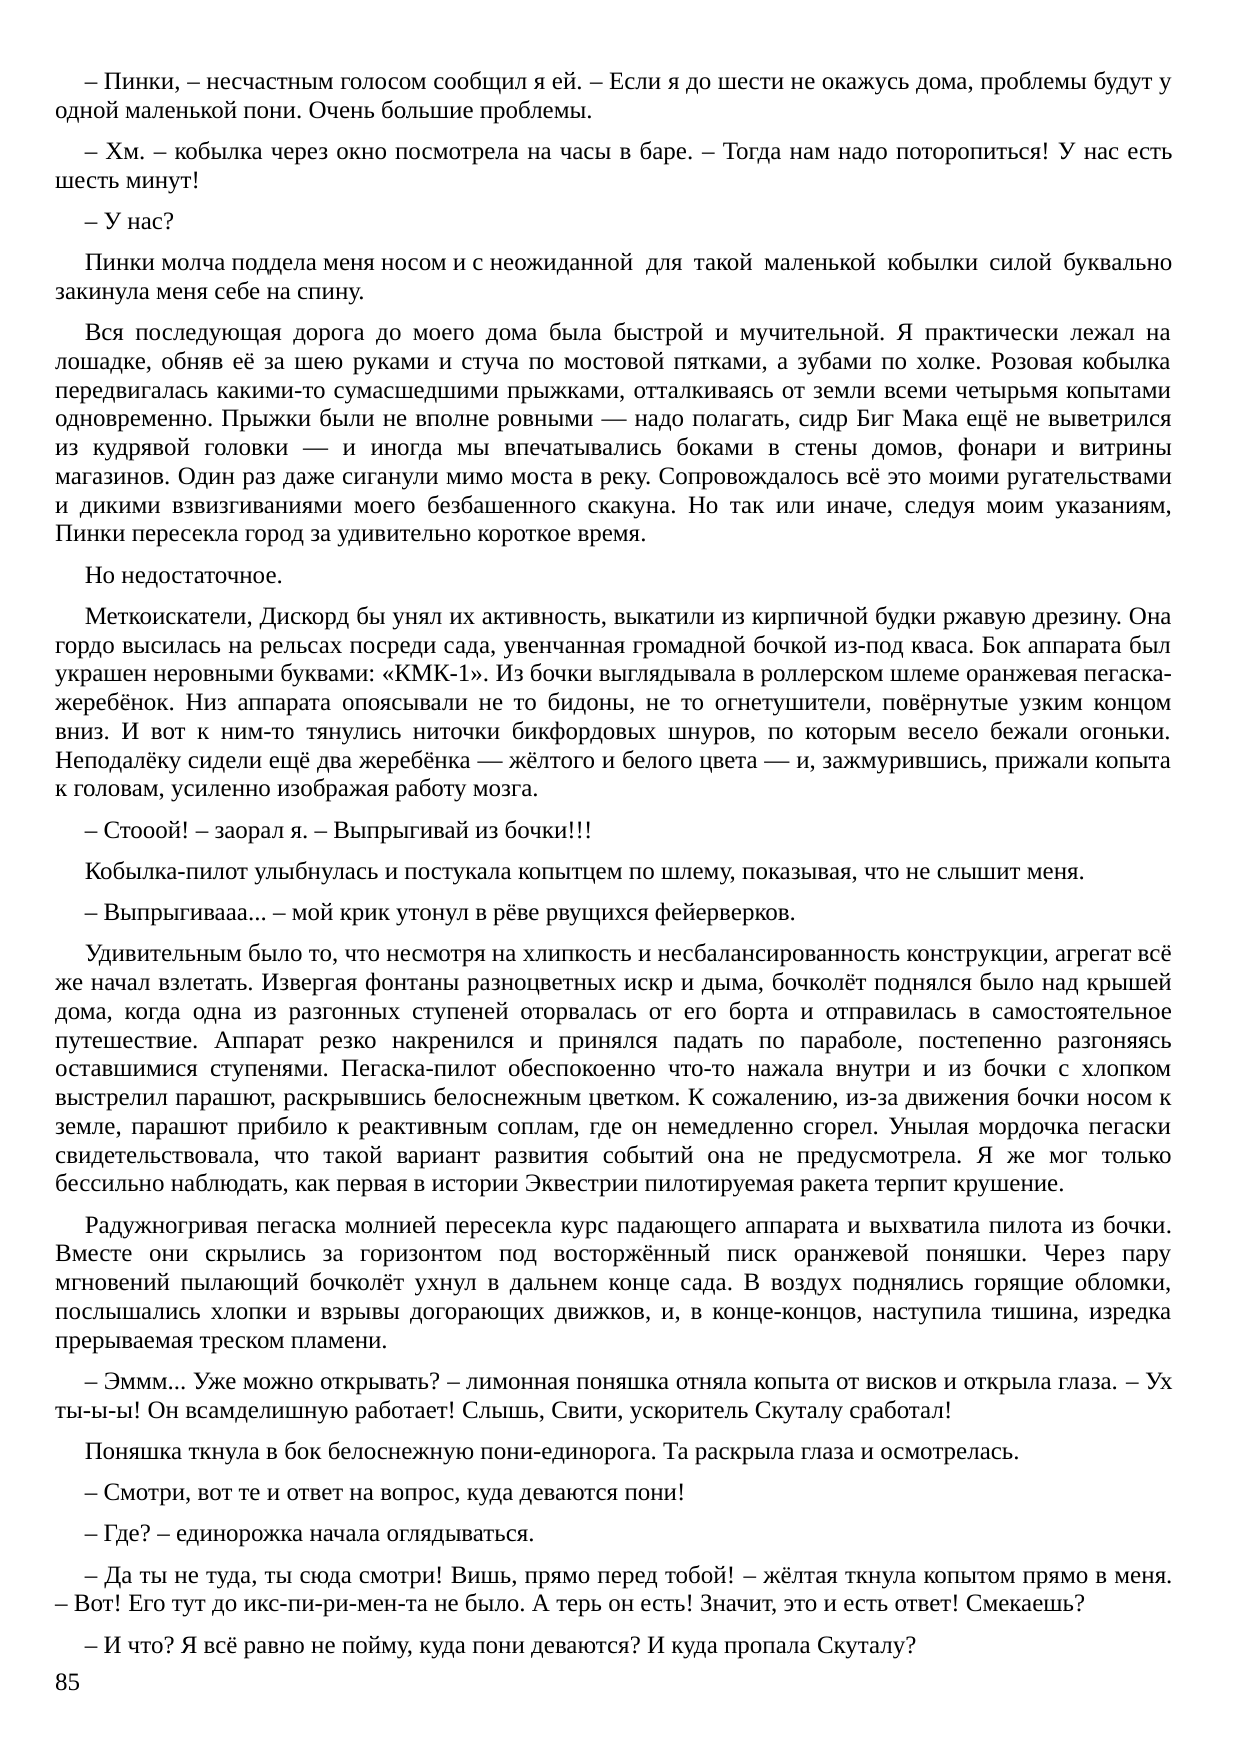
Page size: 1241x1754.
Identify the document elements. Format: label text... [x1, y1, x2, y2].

text – Хм. – кобылка через окно посмотрела на часы в баре. – Тогда нам надо поторопиться! У нас есть шесть минут! [55, 136, 1173, 193]
text – Где? – единорожка начала оглядываться. [55, 1518, 1173, 1547]
text – Смотри, вот те и ответ на вопрос, куда деваются пони! [55, 1477, 1173, 1506]
text – Эммм... Уже можно открывать? – лимонная поняшка отняла копыта от висков и открыла глаза. – Ух ты-ы-ы! Он всамделишную работает! Слышь, Свити, ускоритель Скуталу сработал! [55, 1366, 1173, 1423]
text Радужногривая пегаска молнией пересекла курс падающего аппарата и выхватила пилота из бочки. Вместе они скрылись за горизонтом под восторжённый писк оранжевой поняшки. Через пару мгновений пылающий бочколёт ухнул в дальнем конце сада. В воздух поднялись горящие обломки, послышались хлопки и взрывы догорающих движков, и, в конце-концов, наступила тишина, изредка прерываемая треском пламени. [55, 1210, 1173, 1353]
text – Да ты не туда, ты сюда смотри! Вишь, прямо перед тобой! – жёлтая ткнула копытом прямо в меня. – Вот! Его тут до икс-пи-ри-мен-та не было. А терь он есть! Значит, это и есть ответ! Смекаешь? [55, 1560, 1173, 1617]
text Удивительным было то, что несмотря на хлипкость и несбалансированность конструкции, агрегат всё же начал взлетать. Извергая фонтаны разноцветных искр и дыма, бочколёт поднялся было над крышей дома, когда одна из разгонных ступеней оторвалась от его борта и отправилась в самостоятельное путешествие. Аппарат резко накренился и принялся падать по параболе, постепенно разгоняясь оставшимися ступенями. Пегаска-пилот обеспокоенно что-то нажала внутри и из бочки с хлопком выстрелил парашют, раскрывшись белоснежным цветком. К сожалению, из-за движения бочки носом к земле, парашют прибило к реактивным соплам, где он немедленно сгорел. Унылая мордочка пегаски свидетельствовала, что такой вариант развития событий она не предусмотрела. Я же мог только бессильно наблюдать, как первая в истории Эквестрии пилотируемая ракета терпит крушение. [55, 938, 1173, 1197]
text – И что? Я всё равно не пойму, куда пони деваются? И куда пропала Скуталу? [55, 1630, 1173, 1658]
text Вся последующая дорога до моего дома была быстрой и мучительной. Я практически лежал на лошадке, обняв её за шею руками и стуча по мостовой пятками, а зубами по холке. Розовая кобылка передвигалась какими-то сумасшедшими прыжками, отталкиваясь от земли всеми четырьмя копытами одновременно. Прыжки были не вполне ровными — надо полагать, сидр Биг Мака ещё не выветрился из кудрявой головки — и иногда мы впечатывались боками в стены домов, фонари и витрины магазинов. Один раз даже сиганули мимо моста в реку. Сопровождалось всё это моими ругательствами и дикими взвизгиваниями моего безбашенного скакуна. Но так или иначе, следуя моим указаниям, Пинки пересекла город за удивительно короткое время. [55, 317, 1173, 547]
text Меткоискатели, Дискорд бы унял их активность, выкатили из кирпичной будки ржавую дрезину. Она гордо высилась на рельсах посреди сада, увенчанная громадной бочкой из-под кваса. Бок аппарата был украшен неровными буквами: «КМК-1». Из бочки выглядывала в роллерском шлеме оранжевая пегаска-жеребёнок. Низ аппарата опоясывали не то бидоны, не то огнетушители, повёрнутые узким концом вниз. И вот к ним-то тянулись ниточки бикфордовых шнуров, по которым весело бежали огоньки. Неподалёку сидели ещё два жеребёнка — жёлтого и белого цвета — и, зажмурившись, прижали копыта к головам, усиленно изображая работу мозга. [55, 601, 1173, 802]
text Кобылка-пилот улыбнулась и постукала копытцем по шлему, показывая, что не слышит меня. [55, 856, 1173, 885]
text – Стооой! – заорал я. – Выпрыгивай из бочки!!! [55, 815, 1173, 843]
text – У нас? [55, 206, 1173, 235]
text – Пинки, – несчастным голосом сообщил я ей. – Если я до шести не окажусь дома, проблемы будут у одной маленькой пони. Очень большие проблемы. [55, 66, 1173, 123]
text Поняшка ткнула в бок белоснежную пони-единорога. Та раскрыла глаза и осмотрелась. [55, 1436, 1173, 1465]
text Пинки молча поддела меня носом и с неожиданной для такой маленькой кобылки силой буквально закинула меня себе на спину. [55, 247, 1173, 305]
text Но недостаточное. [55, 560, 1173, 588]
text – Выпрыгивааа... – мой крик утонул в рёве рвущихся фейерверков. [55, 897, 1173, 926]
